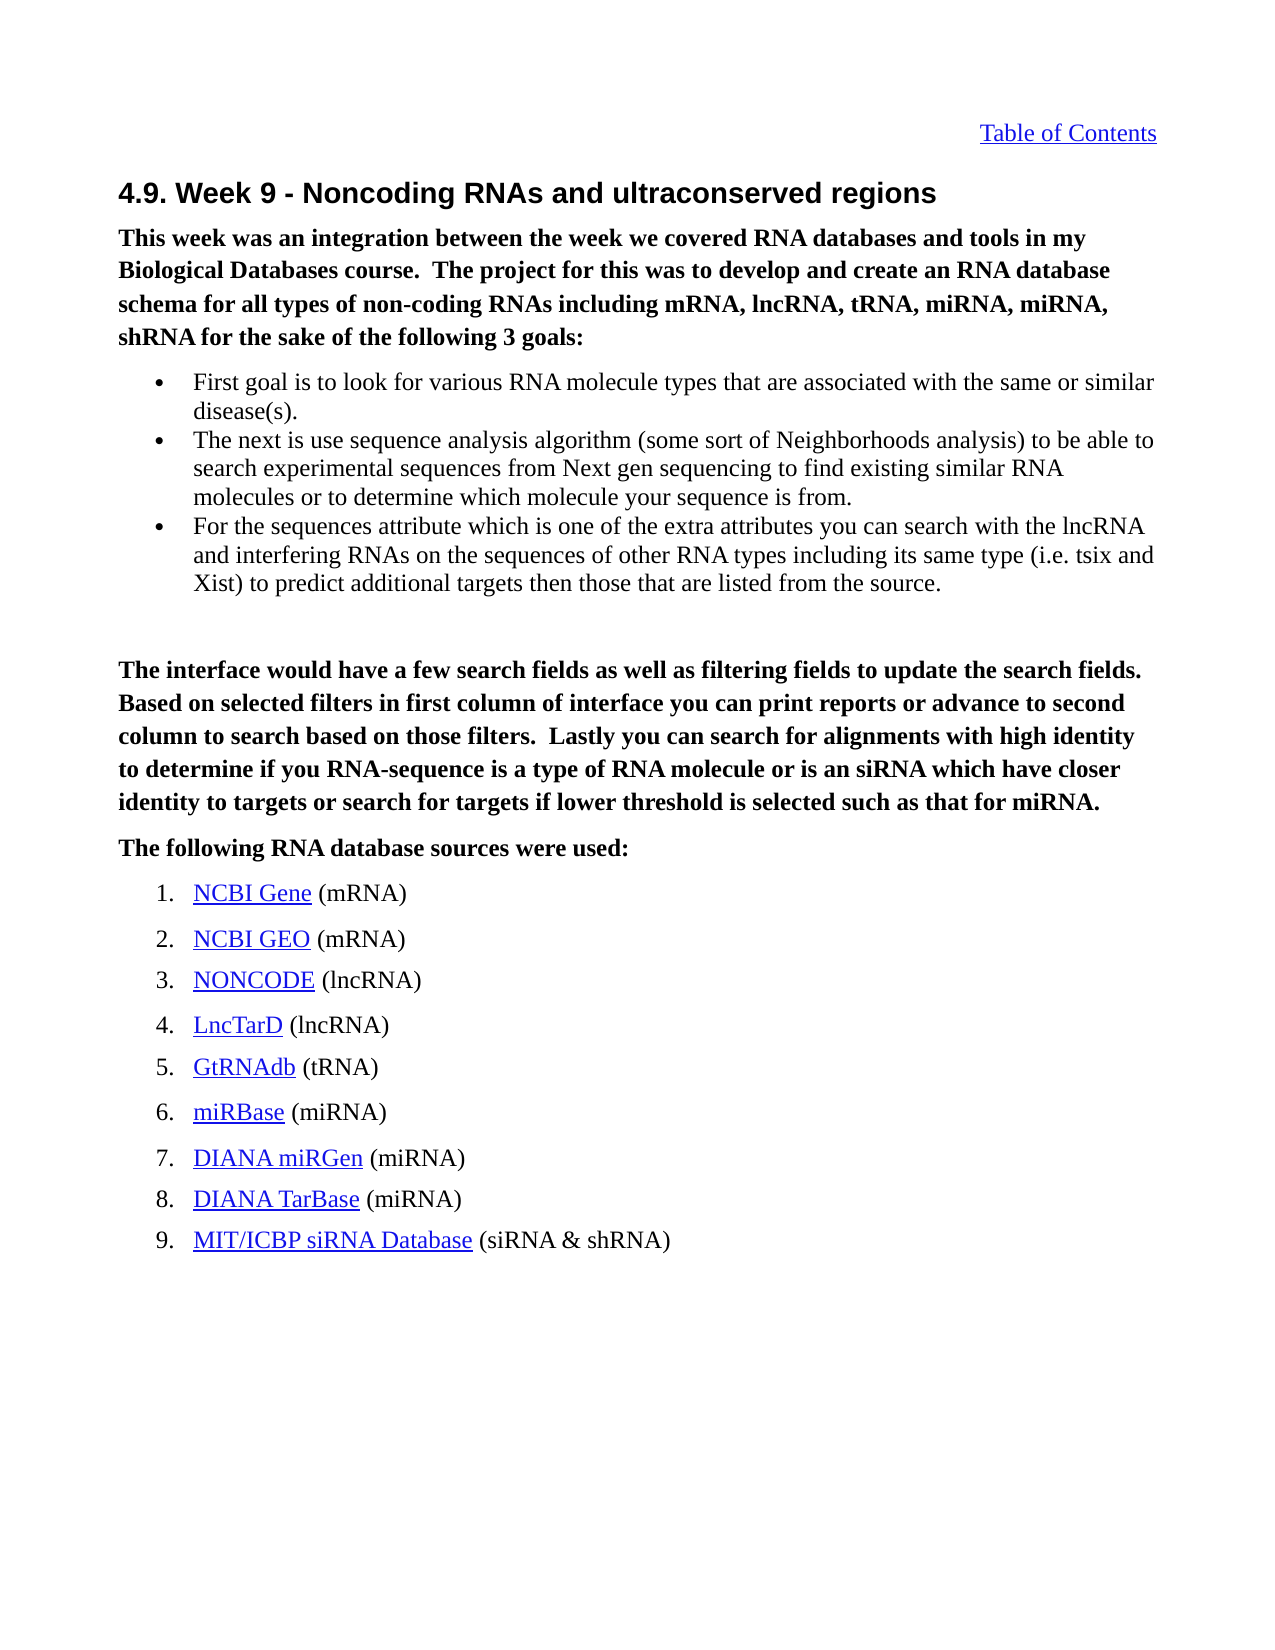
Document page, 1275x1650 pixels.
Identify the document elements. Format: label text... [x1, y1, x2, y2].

list DIANA miRGen (miRNA) [156, 1143, 1157, 1172]
list NCBI Gene (mRNA) [156, 878, 1157, 907]
text The following RNA database sources were used: [118, 833, 1157, 862]
list GtRNAdb (tRNA) [156, 1052, 1157, 1081]
list LncTarD (lncRNA) [156, 1011, 1157, 1039]
list For the sequences attribute which is one of the extra attributes you can search with the lncRNA and interfering RNAs on the sequences of other RNA types including its same type (i.e. tsix and Xist) to predict additional targets then those that are listed from the source. [156, 511, 1157, 597]
subtitle 4.9. Week 9 - Noncoding RNAs and ultraconserved regions [118, 176, 1157, 210]
list miRBase (miRNA) [156, 1097, 1157, 1126]
text This week was an integration between the week we covered RNA databases and tools in my Biological Databases course. The project for this was to develop and create an RNA database schema for all types of non-coding RNAs including mRNA, lncRNA, tRNA, miRNA, miRNA, shRNA for the sake of the following 3 goals: [118, 223, 1157, 350]
list NONCODE (lncRNA) [156, 965, 1157, 994]
text The interface would have a few search fields as well as filtering fields to update the search fields. Based on selected filters in first column of interface you can print reports or advance to second column to search based on those filters. Lastly you can search for alignments with high identity to determine if you RNA-sequence is a type of RNA molecule or is an siRNA which have closer identity to targets or search for targets if lower threshold is selected such as that for miRNA. [118, 655, 1157, 816]
list MIT/ICBP siRNA Database (siRNA & shRNA) [156, 1225, 1157, 1254]
list The next is use sequence analysis algorithm (some sort of Neighborhoods analysis) to be able to search experimental sequences from Next gen sequencing to find existing similar RNA molecules or to determine which molecule your sequence is from. [156, 425, 1157, 511]
list DIANA TarBase (miRNA) [156, 1184, 1157, 1213]
list NCBI GEO (mRNA) [156, 924, 1157, 953]
list First goal is to look for various RNA molecule types that are associated with the same or similar disease(s). [156, 367, 1157, 425]
